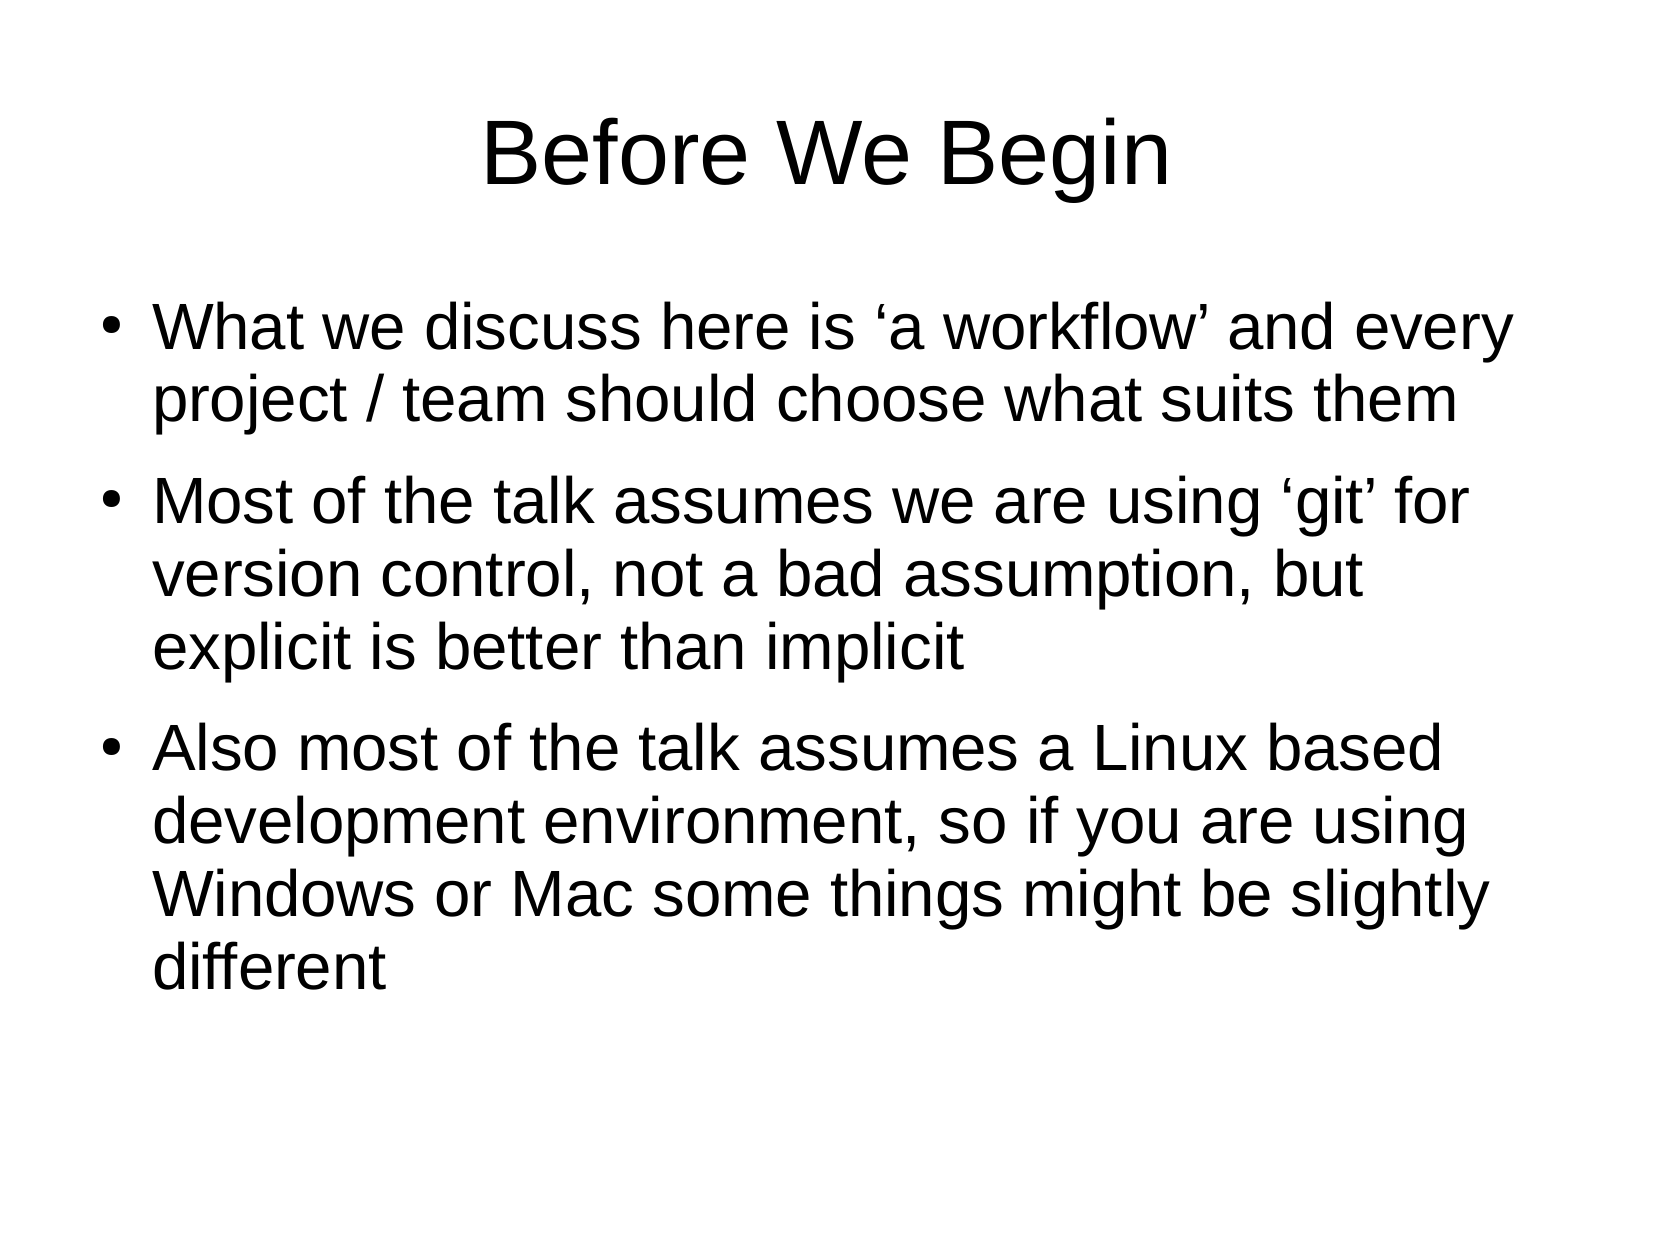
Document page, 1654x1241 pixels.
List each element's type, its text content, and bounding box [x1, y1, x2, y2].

list What we discuss here is ‘a workflow’ and every project / team should choose what suits them Most of the talk assumes we are using ‘git’ for version control, not a bad assumption, but explicit is better than implicit Also most of the talk assumes a Linux based development environment, so if you are using Windows or Mac some things might be slightly different [82, 290, 1571, 1010]
title Before We Begin [82, 49, 1571, 257]
